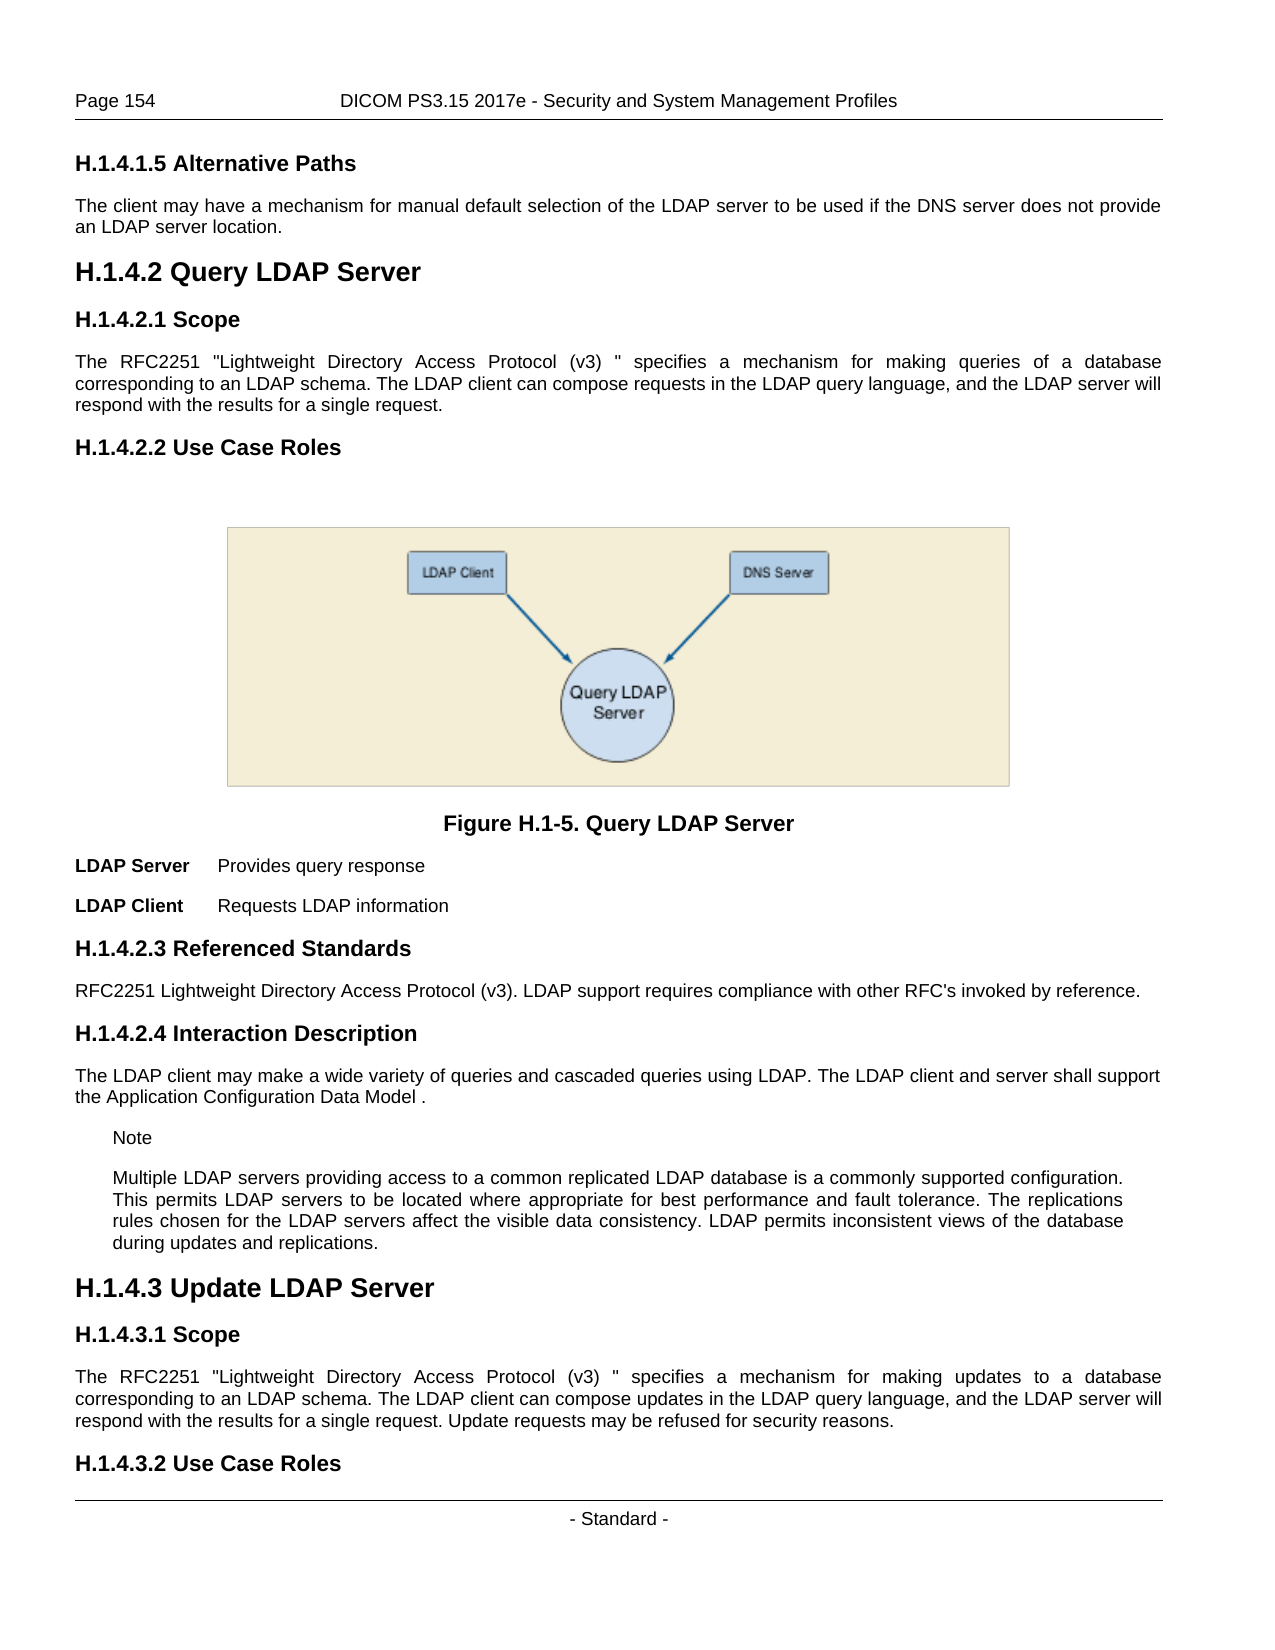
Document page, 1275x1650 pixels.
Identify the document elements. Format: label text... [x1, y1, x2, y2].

text H.1.4.1.5 Alternative Paths [75, 150, 1162, 176]
text H.1.4.3.1 Scope [75, 1322, 1162, 1348]
text The RFC2251 "Lightweight Directory Access Protocol (v3) " specifies a mechanism for making queries of a database corresponding to an LDAP schema. The LDAP client can compose requests in the LDAP query language, and the LDAP server will respond with the results for a single request. [75, 351, 1162, 416]
text Note [112, 1126, 1125, 1148]
text Figure H.1-5. Query LDAP Server [75, 810, 1162, 836]
text RFC2251 Lightweight Directory Access Protocol (v3). LDAP support requires compliance with other RFC's invoked by reference. [75, 980, 1162, 1001]
text The LDAP client may make a wide variety of queries and cascaded queries using LDAP. The LDAP client and server shall support the Application Configuration Data Model . [75, 1064, 1162, 1108]
text H.1.4.2.2 Use Case Roles [75, 434, 1162, 460]
text The RFC2251 "Lightweight Directory Access Protocol (v3) " specifies a mechanism for making updates to a database corresponding to an LDAP schema. The LDAP client can compose updates in the LDAP query language, and the LDAP server will respond with the results for a single request. Update requests may be refused for security reasons. [75, 1366, 1162, 1431]
text LDAP Client Requests LDAP information [75, 895, 1162, 916]
picture [226, 526, 1011, 788]
text H.1.4.2.4 Interaction Description [75, 1020, 1162, 1046]
text H.1.4.3 Update LDAP Server [75, 1272, 1162, 1303]
text Multiple LDAP servers providing access to a common replicated LDAP database is a commonly supported configuration. This permits LDAP servers to be located where appropriate for best performance and fault tolerance. The replications rules chosen for the LDAP servers affect the visible data consistency. LDAP permits inconsistent views of the database during updates and replications. [112, 1167, 1125, 1253]
text H.1.4.2.3 Referenced Standards [75, 935, 1162, 961]
text H.1.4.2 Query LDAP Server [75, 256, 1162, 288]
text H.1.4.3.2 Use Case Roles [75, 1450, 1162, 1476]
text H.1.4.2.1 Scope [75, 306, 1162, 332]
text LDAP Server Provides query response [75, 854, 1162, 876]
text The client may have a mechanism for manual default selection of the LDAP server to be used if the DNS server does not provide an LDAP server location. [75, 194, 1162, 238]
